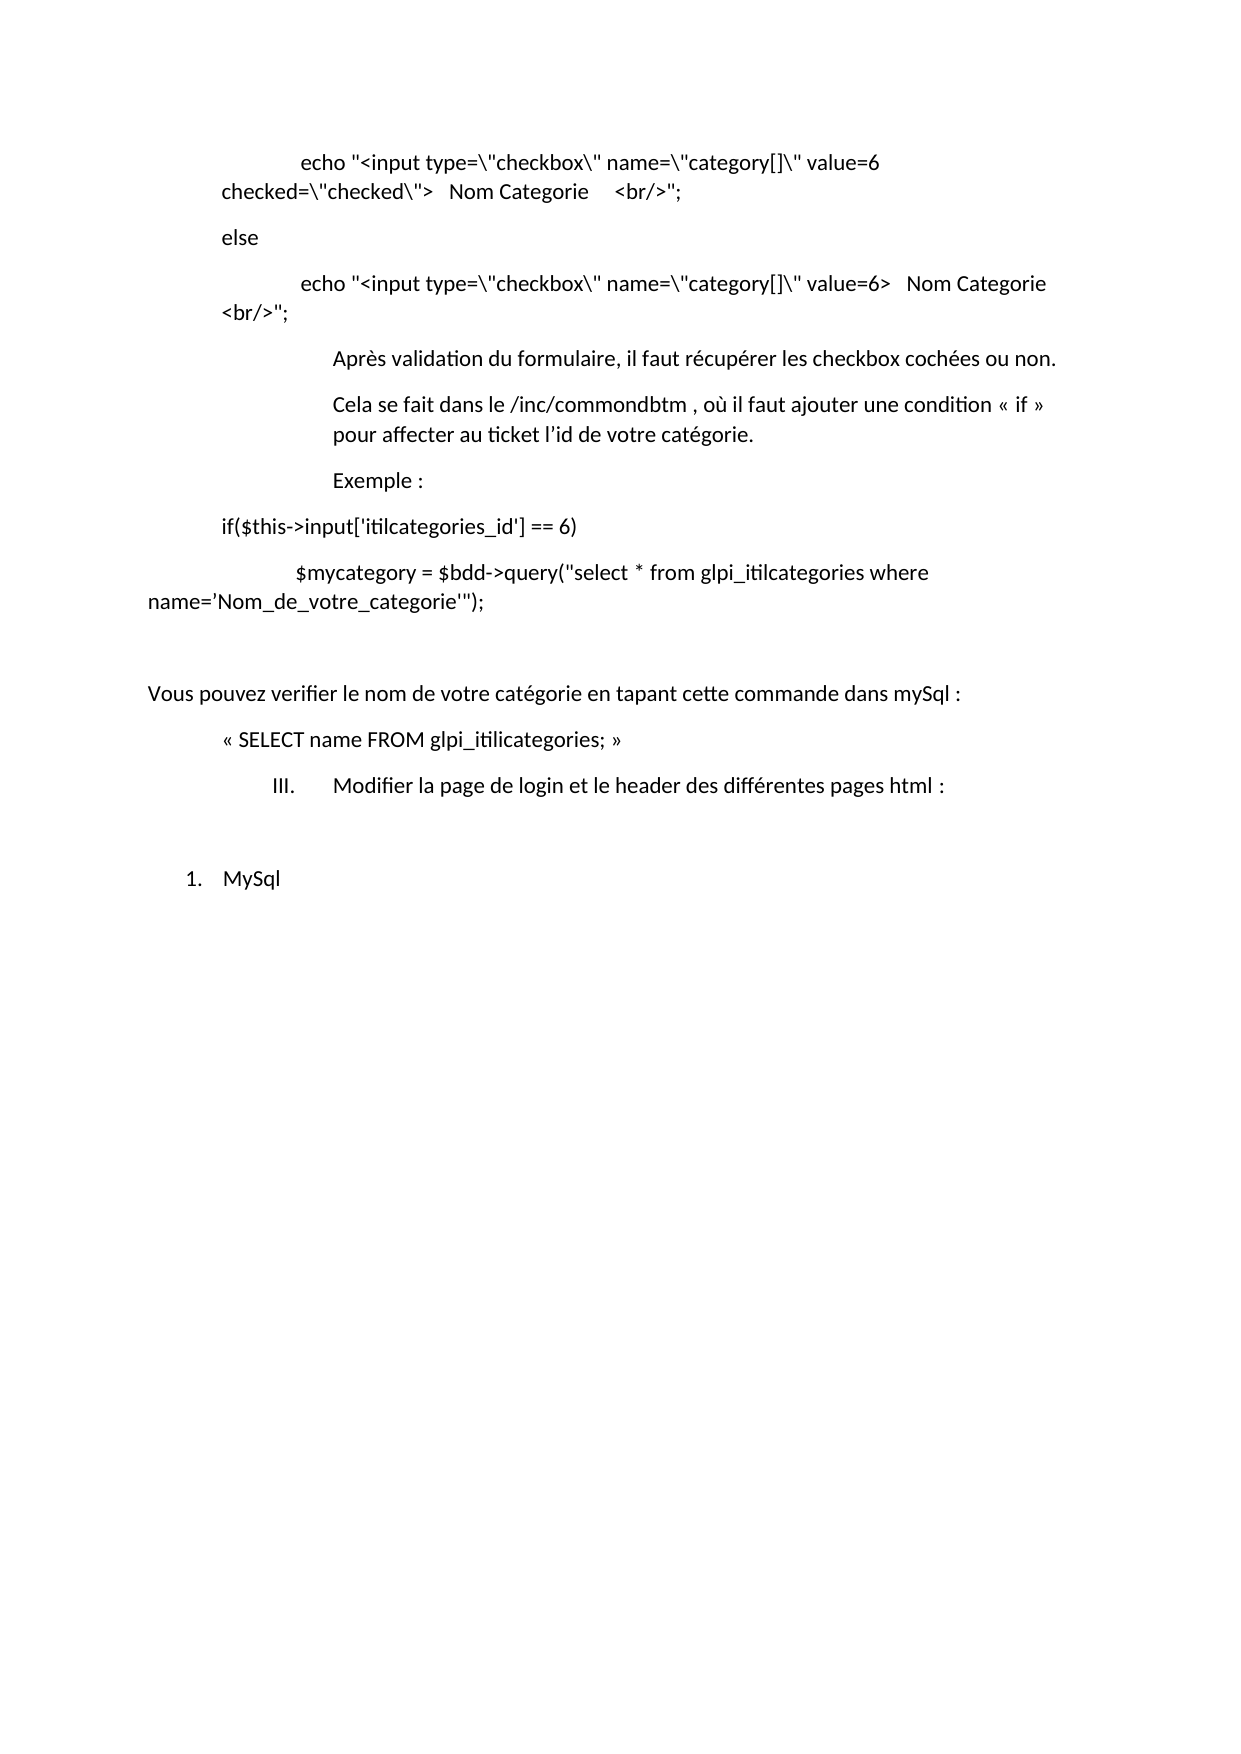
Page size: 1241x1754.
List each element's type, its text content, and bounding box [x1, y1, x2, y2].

text else [148, 223, 1093, 251]
text Vous pouvez verifier le nom de votre catégorie en tapant cette commande dans mySql : [148, 679, 1093, 707]
list Après validation du formulaire, il faut récupérer les checkbox cochées ou non. [333, 344, 1093, 372]
list MySql [185, 864, 1093, 892]
list Exemple : [333, 466, 1093, 494]
list Modifier la page de login et le header des différentes pages html : [295, 772, 1093, 799]
list Cela se fait dans le /inc/commondbtm , où il faut ajouter une condition « if » pour affecter au ticket l’id de votre catégorie. [333, 391, 1093, 448]
text echo "<input type=\"checkbox\" name=\"category[]\" value=6> Nom Categorie <br/>"; [221, 269, 1093, 326]
text « SELECT name FROM glpi_itilicategories; » [148, 726, 1093, 753]
text echo "<input type=\"checkbox\" name=\"category[]\" value=6 checked=\"checked\"> Nom Categorie <br/>"; [221, 148, 1093, 205]
text if($this->input['itilcategories_id'] == 6) [148, 512, 1093, 540]
text $mycategory = $bdd->query("select * from glpi_itilcategories where name=’Nom_de_votre_categorie'"); [148, 558, 1093, 615]
